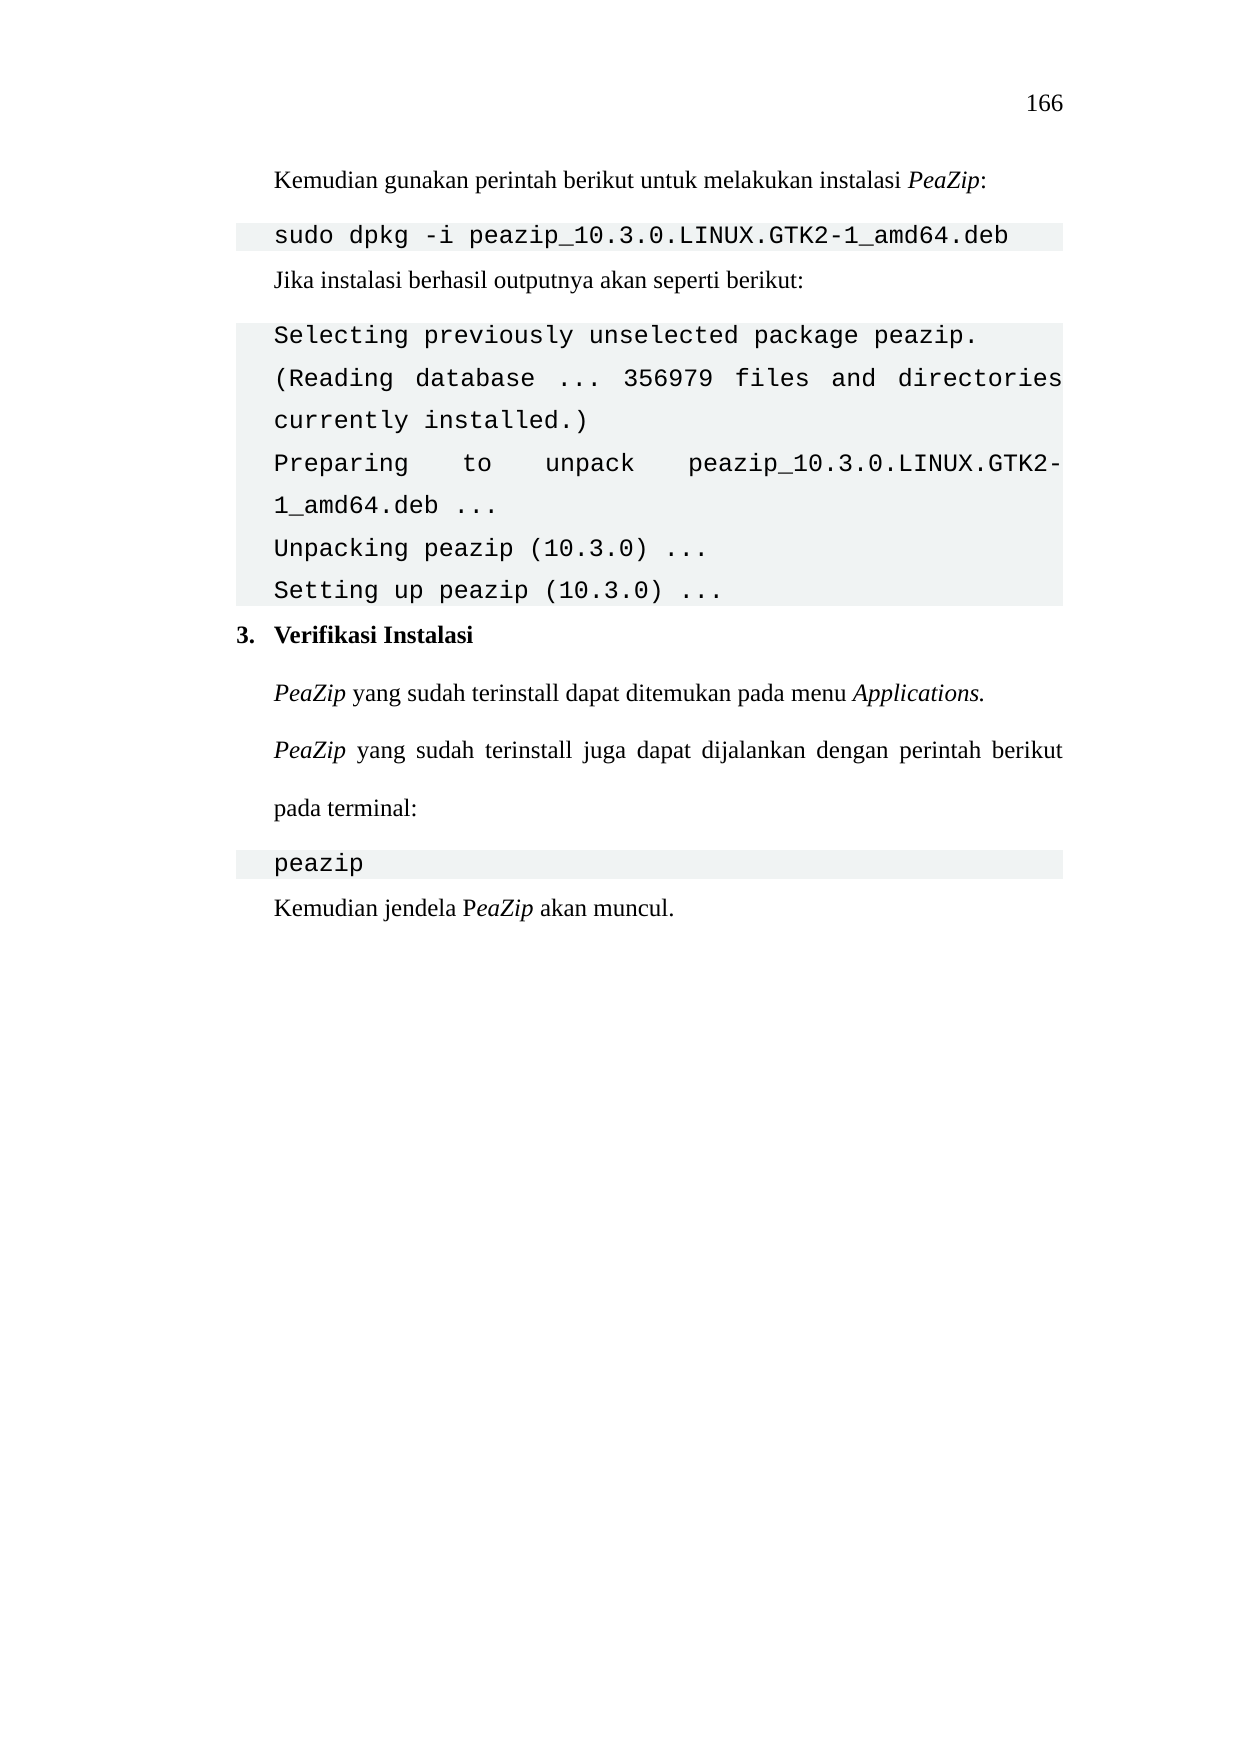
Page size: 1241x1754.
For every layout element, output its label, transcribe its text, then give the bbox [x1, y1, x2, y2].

list Jika instalasi berhasil outputnya akan seperti berikut: [236, 265, 1063, 294]
list Selecting previously unselected package peazip. [236, 323, 1063, 351]
list peazip [236, 850, 1063, 879]
list Setting up peazip (10.3.0) ... [236, 578, 1063, 606]
list Unpacking peazip (10.3.0) ... [236, 535, 1063, 564]
list Verifikasi Instalasi [236, 620, 1063, 649]
list Kemudian jendela PeaZip akan muncul. [236, 893, 1063, 922]
list (Reading database ... 356979 files and directories currently installed.) [236, 365, 1063, 436]
list PeaZip yang sudah terinstall juga dapat dijalankan dengan perintah berikut pada terminal: [236, 735, 1063, 822]
list Preparing to unpack peazip_10.3.0.LINUX.GTK2-1_amd64.deb ... [236, 450, 1063, 521]
list sudo dpkg -i peazip_10.3.0.LINUX.GTK2-1_amd64.deb [236, 223, 1063, 251]
list Kemudian gunakan perintah berikut untuk melakukan instalasi PeaZip: [236, 165, 1063, 194]
list PeaZip yang sudah terinstall dapat ditemukan pada menu Applications. [236, 678, 1063, 707]
